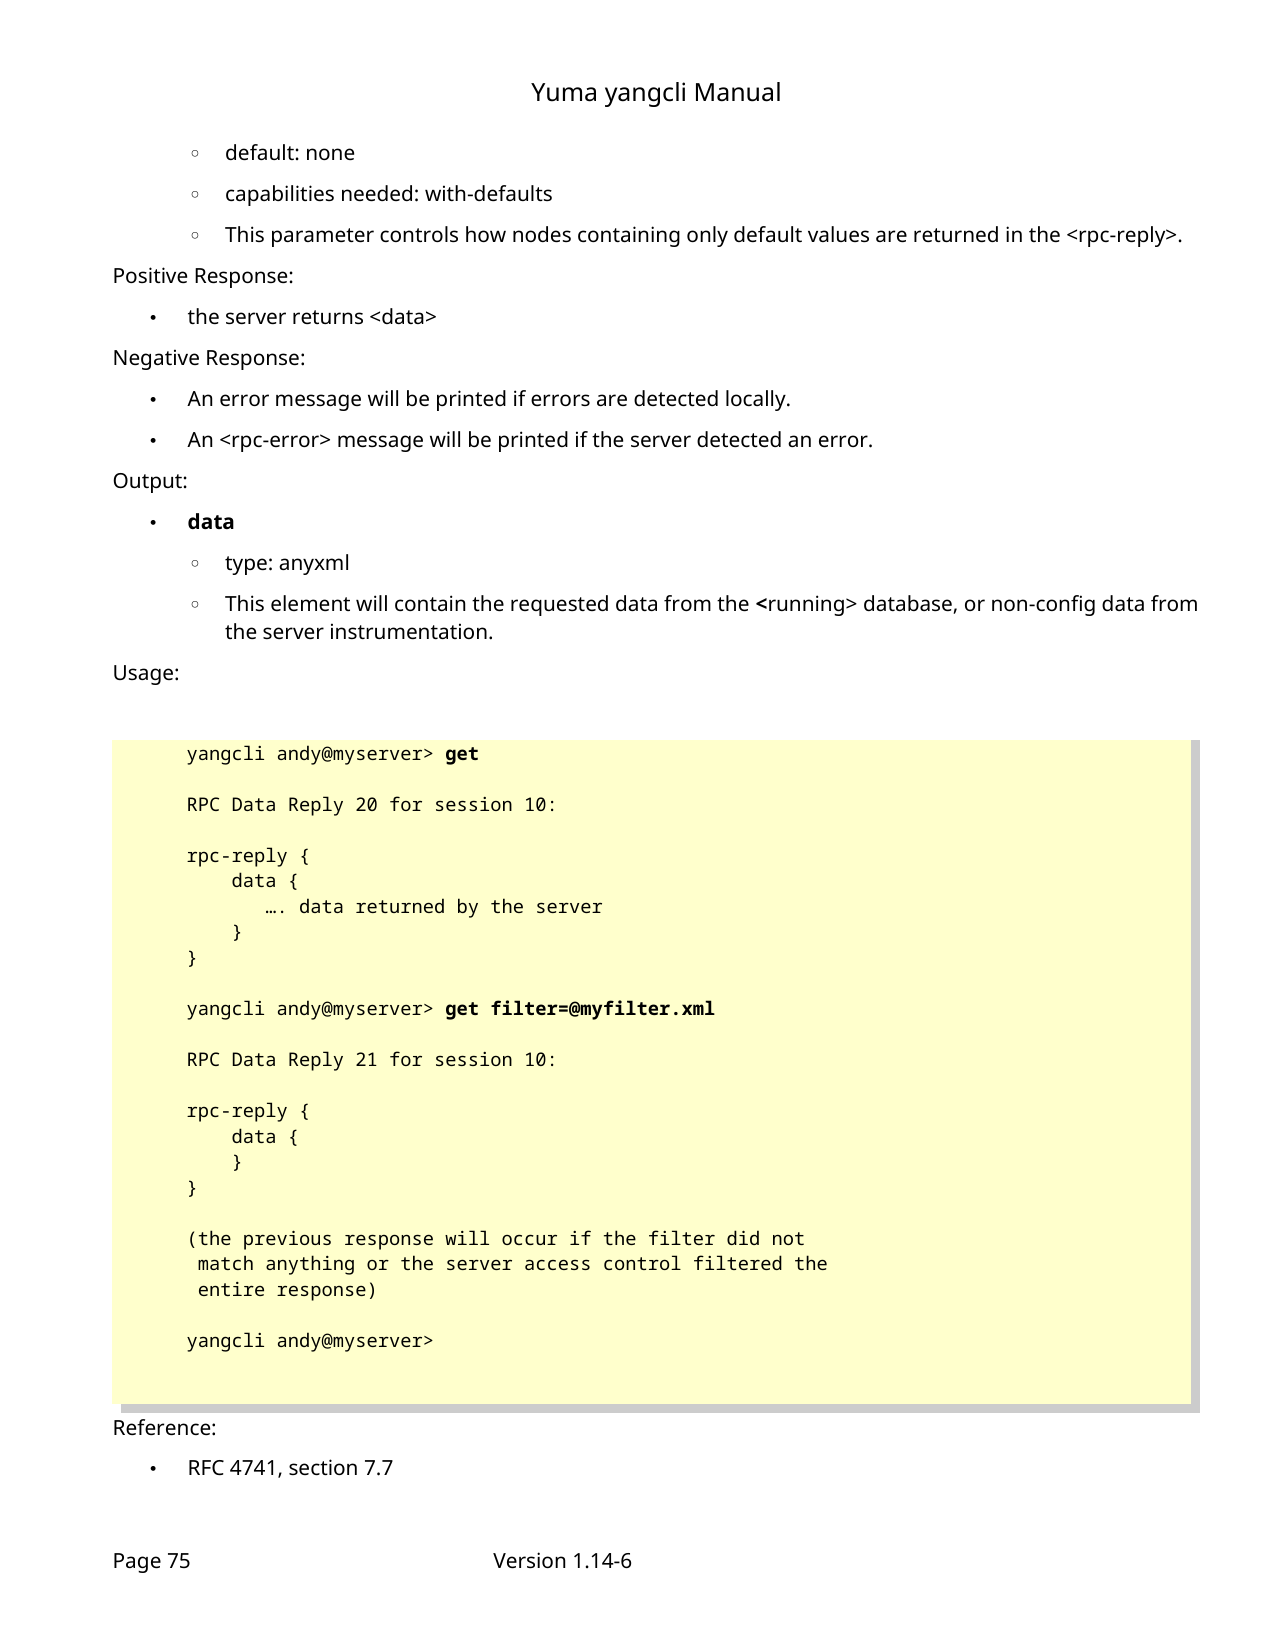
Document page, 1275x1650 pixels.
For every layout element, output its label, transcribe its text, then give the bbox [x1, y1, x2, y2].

list This parameter controls how nodes containing only default values are returned in the <rpc-reply>. [187, 220, 1200, 249]
list An <rpc-error> message will be printed if the server detected an error. [150, 425, 1200, 453]
text RPC Data Reply 20 for session 10: [112, 791, 1191, 817]
text yangcli andy@myserver> get [112, 740, 1191, 766]
text Negative Response: [112, 343, 1200, 372]
text rpc-reply { [112, 842, 1191, 868]
text } [112, 1148, 1191, 1174]
text entire response) [112, 1276, 1191, 1302]
list capabilities needed: with-defaults [187, 179, 1200, 208]
text match anything or the server access control filtered the [112, 1251, 1191, 1276]
list An error message will be printed if errors are detected locally. [150, 384, 1200, 413]
text RPC Data Reply 21 for session 10: [112, 1046, 1191, 1072]
list default: none [187, 138, 1200, 167]
text (the previous response will occur if the filter did not [112, 1225, 1191, 1251]
text } [112, 944, 1191, 970]
list This element will contain the requested data from the <running> database, or non-config data from the server instrumentation. [187, 589, 1200, 646]
text Reference: [112, 1413, 1200, 1441]
list data [150, 507, 1200, 535]
text } [112, 1174, 1191, 1199]
text rpc-reply { [112, 1097, 1191, 1123]
list type: anyxml [187, 548, 1200, 576]
text …. data returned by the server [112, 893, 1191, 919]
text yangcli andy@myserver> get filter=@myfilter.xml [112, 995, 1191, 1021]
text Positive Response: [112, 261, 1200, 290]
text Usage: [112, 658, 1200, 687]
list the server returns <data> [150, 302, 1200, 331]
text } [112, 919, 1191, 944]
text data { [112, 868, 1191, 893]
text data { [112, 1123, 1191, 1148]
list RFC 4741, section 7.7 [150, 1453, 1200, 1482]
text Output: [112, 466, 1200, 494]
text yangcli andy@myserver> [112, 1327, 1191, 1353]
